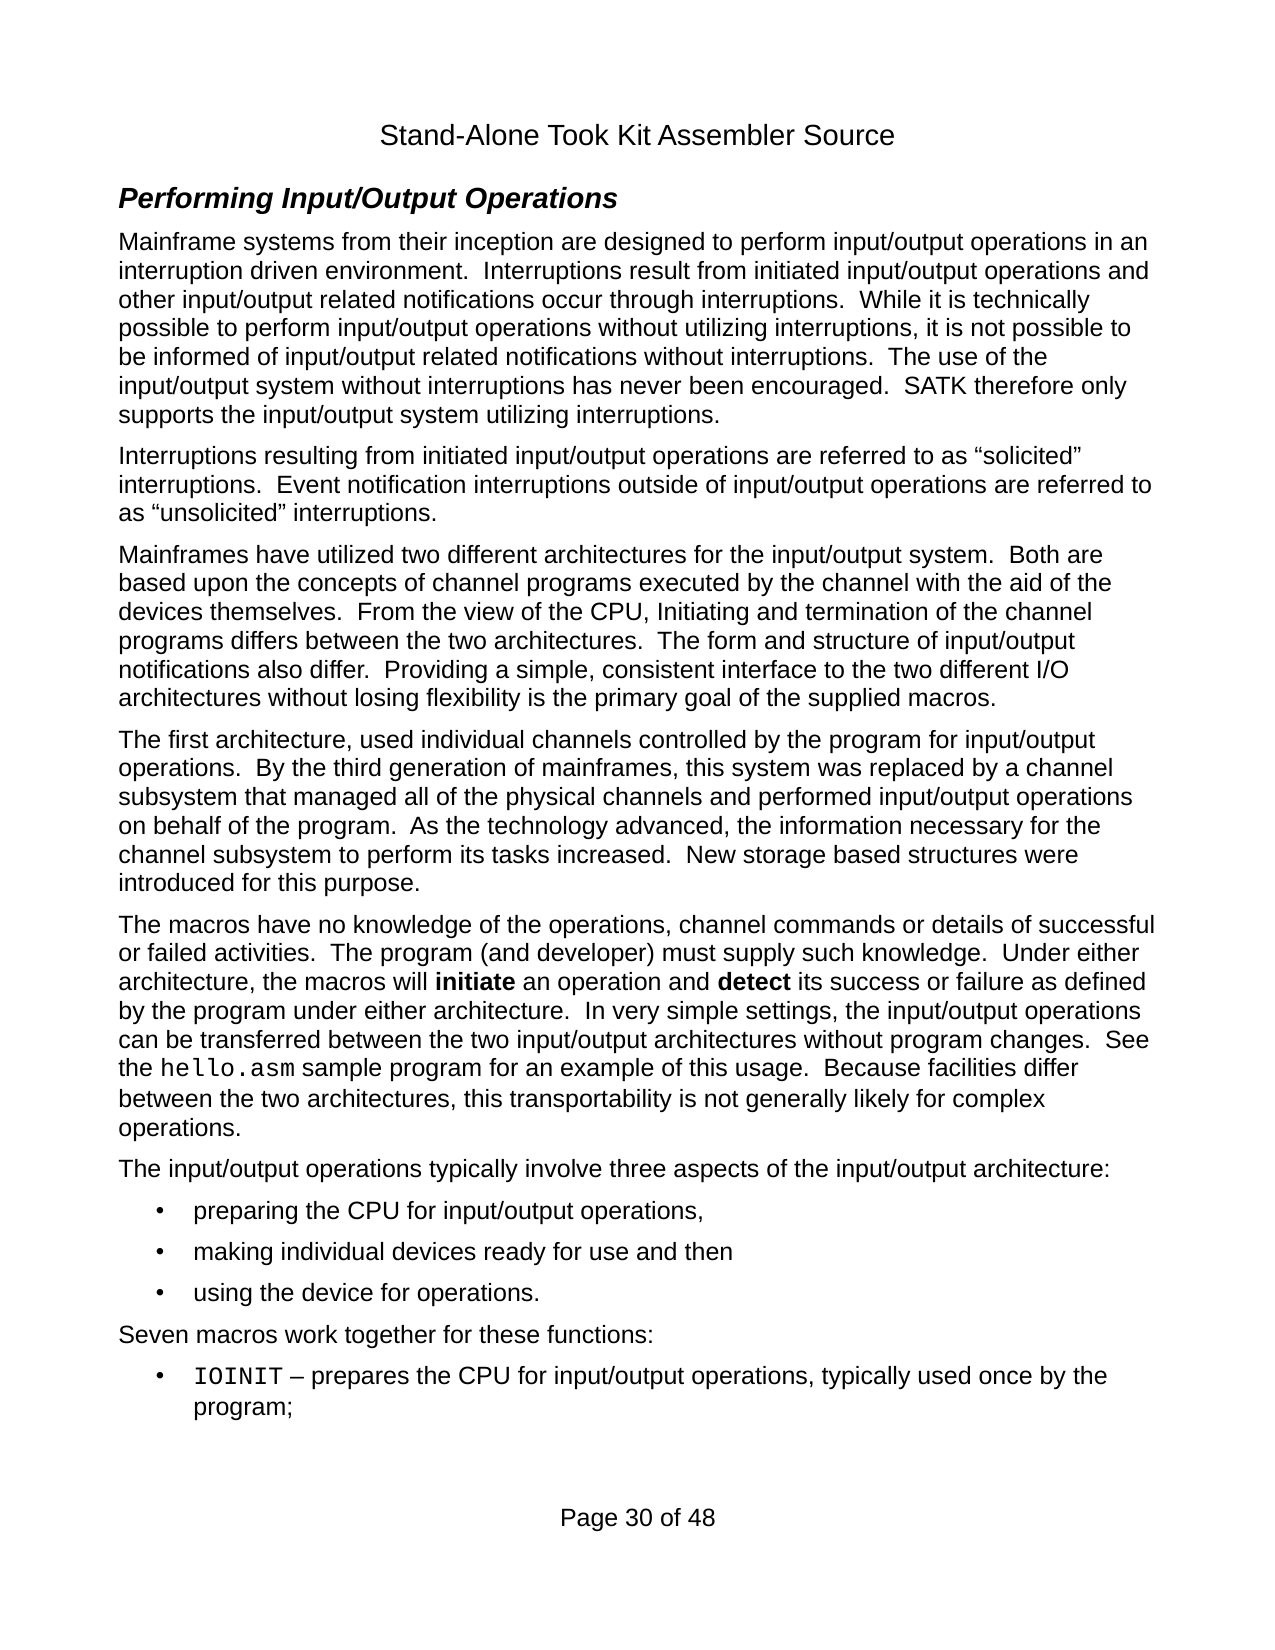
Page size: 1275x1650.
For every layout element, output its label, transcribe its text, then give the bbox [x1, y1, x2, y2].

text The input/output operations typically involve three aspects of the input/output architecture: [118, 1154, 1157, 1183]
text Interruptions resulting from initiated input/output operations are referred to as “solicited” interruptions. Event notification interruptions outside of input/output operations are referred to as “unsolicited” interruptions. [118, 441, 1157, 527]
list making individual devices ready for use and then [156, 1237, 1157, 1266]
text Seven macros work together for these functions: [118, 1320, 1157, 1348]
list using the device for operations. [156, 1278, 1157, 1307]
text The macros have no knowledge of the operations, channel commands or details of successful or failed activities. The program (and developer) must supply such knowledge. Under either architecture, the macros will initiate an operation and detect its success or failure as defined by the program under either architecture. In very simple settings, the input/output operations can be transferred between the two input/output architectures without program changes. See the hello.asm sample program for an example of this usage. Because facilities differ between the two architectures, this transportability is not generally likely for complex operations. [118, 910, 1157, 1142]
subtitle Performing Input/Output Operations [118, 181, 1157, 215]
text Mainframes have utilized two different architectures for the input/output system. Both are based upon the concepts of channel programs executed by the channel with the aid of the devices themselves. From the view of the CPU, Initiating and termination of the channel programs differs between the two architectures. The form and structure of input/output notifications also differ. Providing a simple, consistent interface to the two different I/O architectures without losing flexibility is the primary goal of the supplied macros. [118, 540, 1157, 712]
list preparing the CPU for input/output operations, [156, 1196, 1157, 1224]
text Mainframe systems from their inception are designed to perform input/output operations in an interruption driven environment. Interruptions result from initiated input/output operations and other input/output related notifications occur through interruptions. While it is technically possible to perform input/output operations without utilizing interruptions, it is not possible to be informed of input/output related notifications without interruptions. The use of the input/output system without interruptions has never been encouraged. SATK therefore only supports the input/output system utilizing interruptions. [118, 227, 1157, 428]
text The first architecture, used individual channels controlled by the program for input/output operations. By the third generation of mainframes, this system was replaced by a channel subsystem that managed all of the physical channels and performed input/output operations on behalf of the program. As the technology advanced, the information necessary for the channel subsystem to perform its tasks increased. New storage based structures were introduced for this purpose. [118, 725, 1157, 897]
list IOINIT – prepares the CPU for input/output operations, typically used once by the program; [156, 1361, 1157, 1421]
